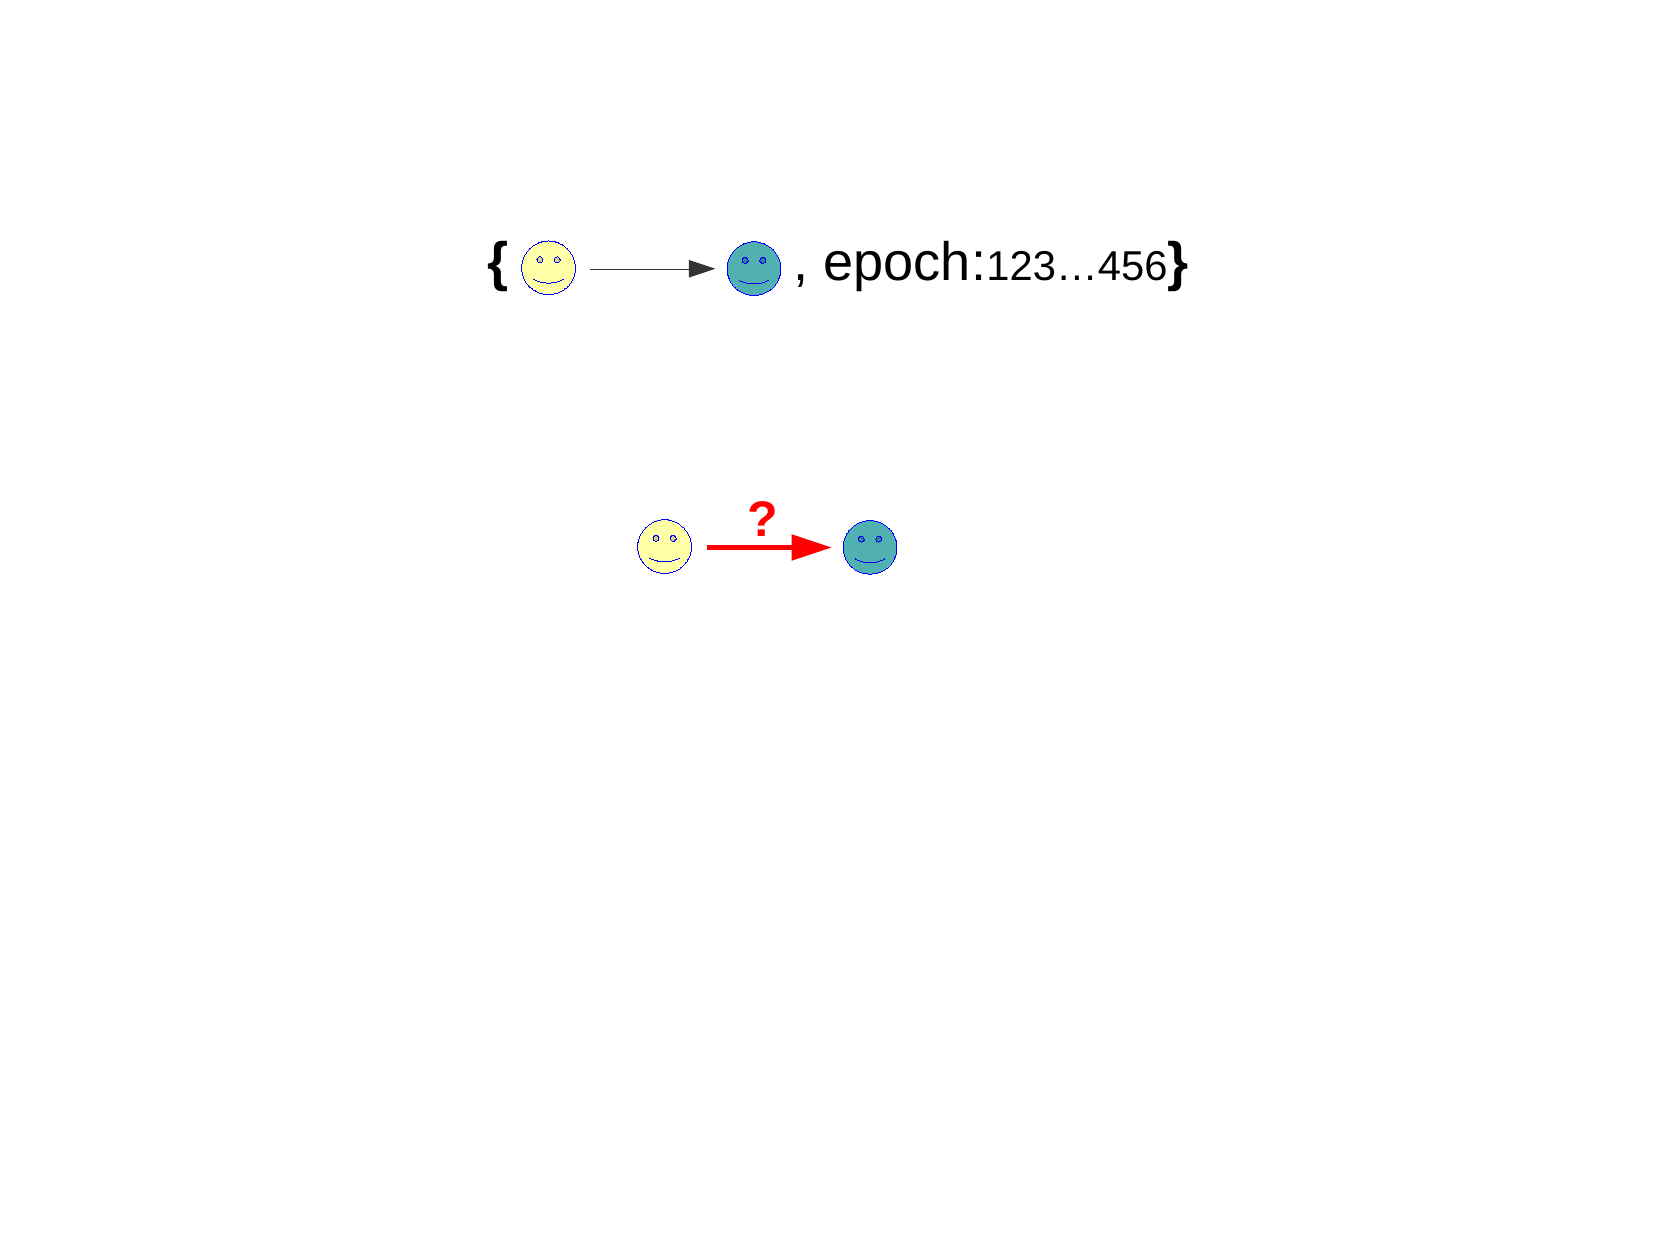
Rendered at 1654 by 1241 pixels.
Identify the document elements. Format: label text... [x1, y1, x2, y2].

text_box [637, 519, 692, 574]
text_box [843, 520, 897, 575]
text_box { , epoch:123…456} [472, 224, 1224, 308]
text_box ? [732, 484, 793, 555]
text_box [727, 241, 781, 296]
text_box [521, 240, 576, 295]
